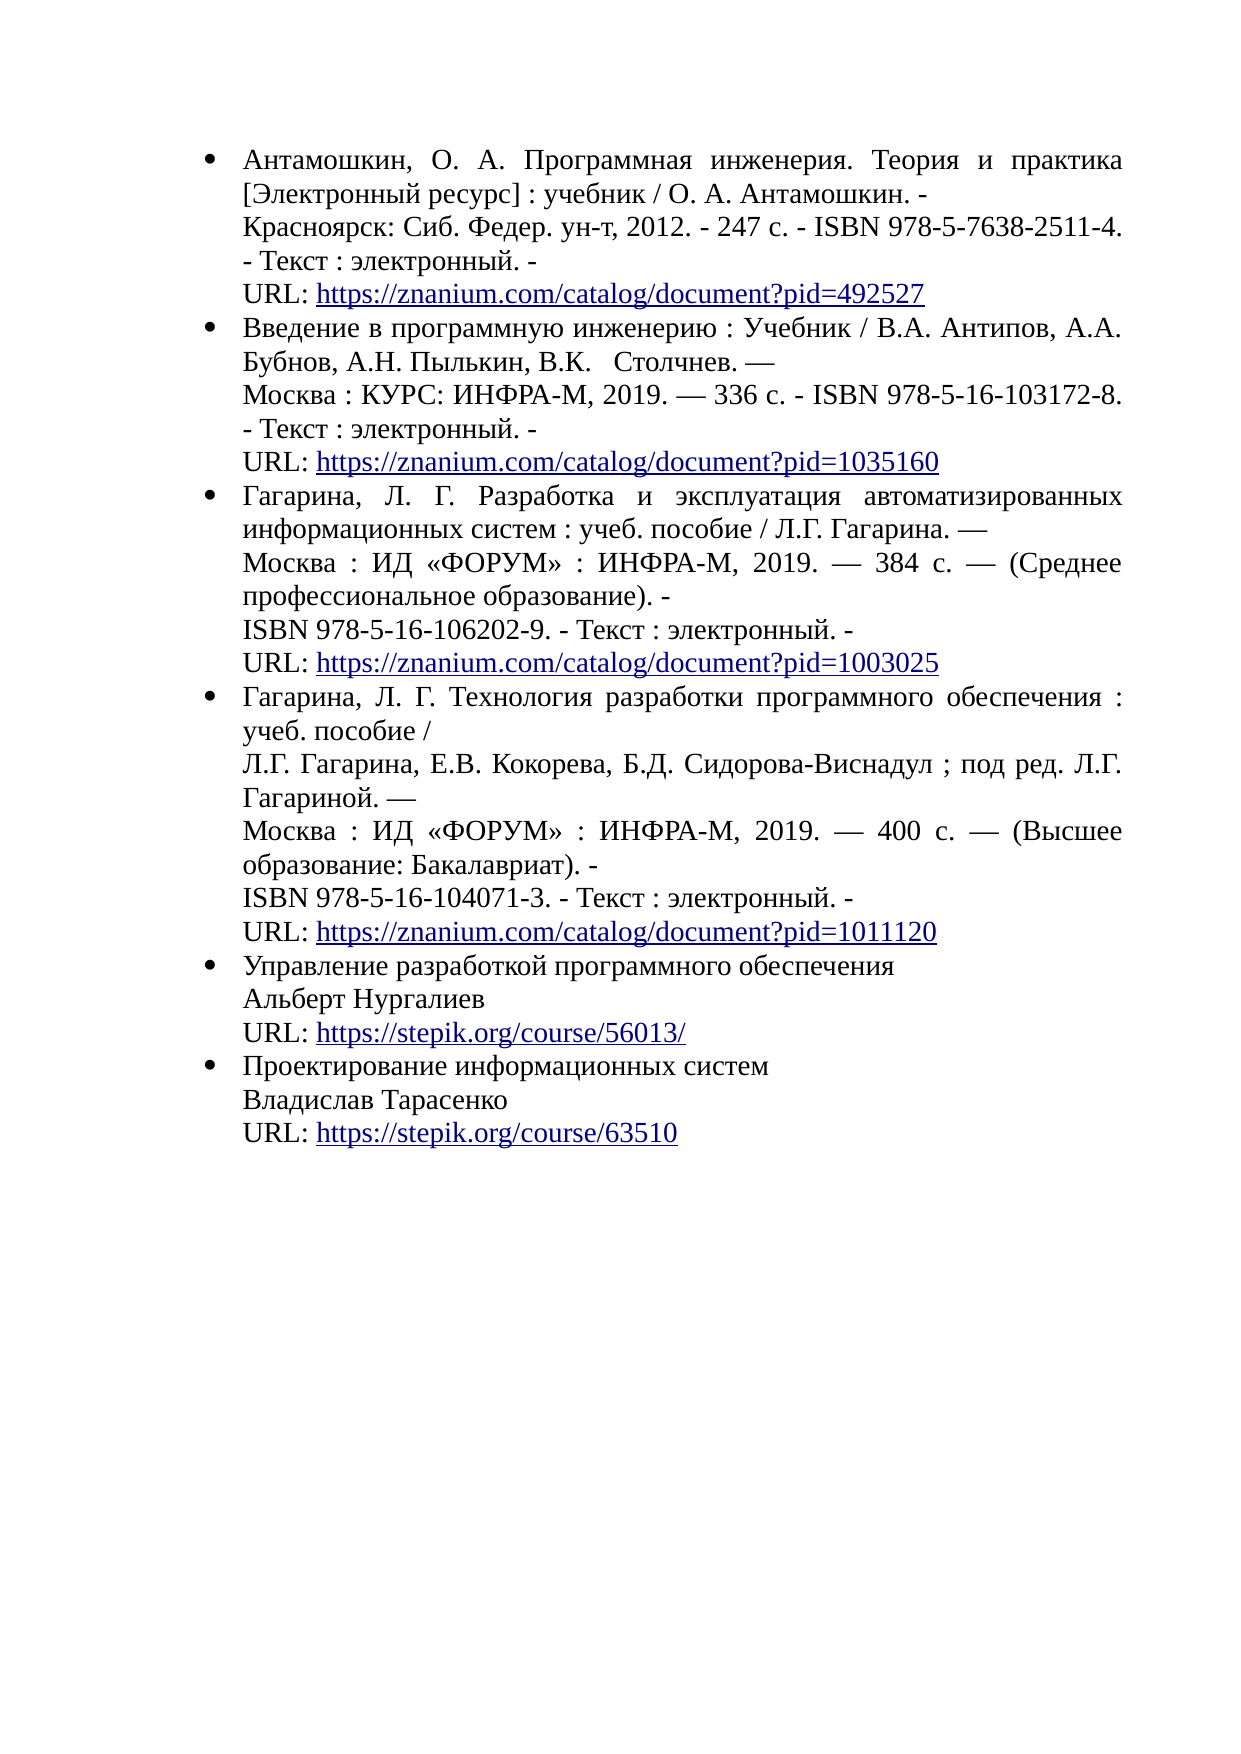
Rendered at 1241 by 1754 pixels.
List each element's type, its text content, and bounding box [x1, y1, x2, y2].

text Л.Г. Гагарина, Е.В. Кокорева, Б.Д. Сидорова-Виснадул ; под ред. Л.Г. Гагариной. — [242, 746, 1123, 813]
text URL: https://znanium.com/catalog/document?pid=492527 [242, 276, 1123, 310]
list Проектирование информационных систем [205, 1048, 1123, 1082]
text ISBN 978-5-16-106202-9. - Текст : электронный. - [242, 612, 1123, 646]
text Москва : ИД «ФОРУМ» : ИНФРА-М, 2019. — 384 с. — (Среднее профессиональное образование). - [242, 545, 1123, 612]
text ISBN 978-5-16-104071-3. - Текст : электронный. - [242, 881, 1123, 914]
text Альберт Нургалиев [242, 981, 1123, 1015]
text Москва : ИД «ФОРУМ» : ИНФРА-М, 2019. — 400 с. — (Высшее образование: Бакалавриат). - [242, 813, 1123, 881]
text Красноярск: Сиб. Федер. ун-т, 2012. - 247 с. - ISBN 978-5-7638-2511-4. - Текст : электронный. - [242, 209, 1123, 276]
text URL: https://stepik.org/course/63510 [242, 1116, 1123, 1149]
text URL: https://znanium.com/catalog/document?pid=1035160 [242, 444, 1123, 478]
text URL: https://stepik.org/course/56013/ [242, 1015, 1123, 1048]
text Москва : КУРС: ИНФРА-М, 2019. — 336 с. - ISBN 978-5-16-103172-8. - Текст : электронный. - [242, 377, 1123, 444]
text URL: https://znanium.com/catalog/document?pid=1011120 [242, 914, 1123, 948]
list Гагарина, Л. Г. Технология разработки программного обеспечения : учеб. пособие / [205, 679, 1123, 746]
list Введение в программную инженерию : Учебник / В.А. Антипов, А.А. Бубнов, А.Н. Пылькин, В.К. Столчнев. — [205, 310, 1123, 377]
list Гагарина, Л. Г. Разработка и эксплуатация автоматизированных информационных систем : учеб. пособие / Л.Г. Гагарина. — [205, 478, 1123, 545]
list Управление разработкой программного обеспечения [205, 948, 1123, 981]
text Владислав Тарасенко [242, 1082, 1123, 1116]
list Антамошкин, О. А. Программная инженерия. Теория и практика [Электронный ресурс] : учебник / О. А. Антамошкин. - [205, 142, 1123, 209]
text URL: https://znanium.com/catalog/document?pid=1003025 [242, 646, 1123, 679]
